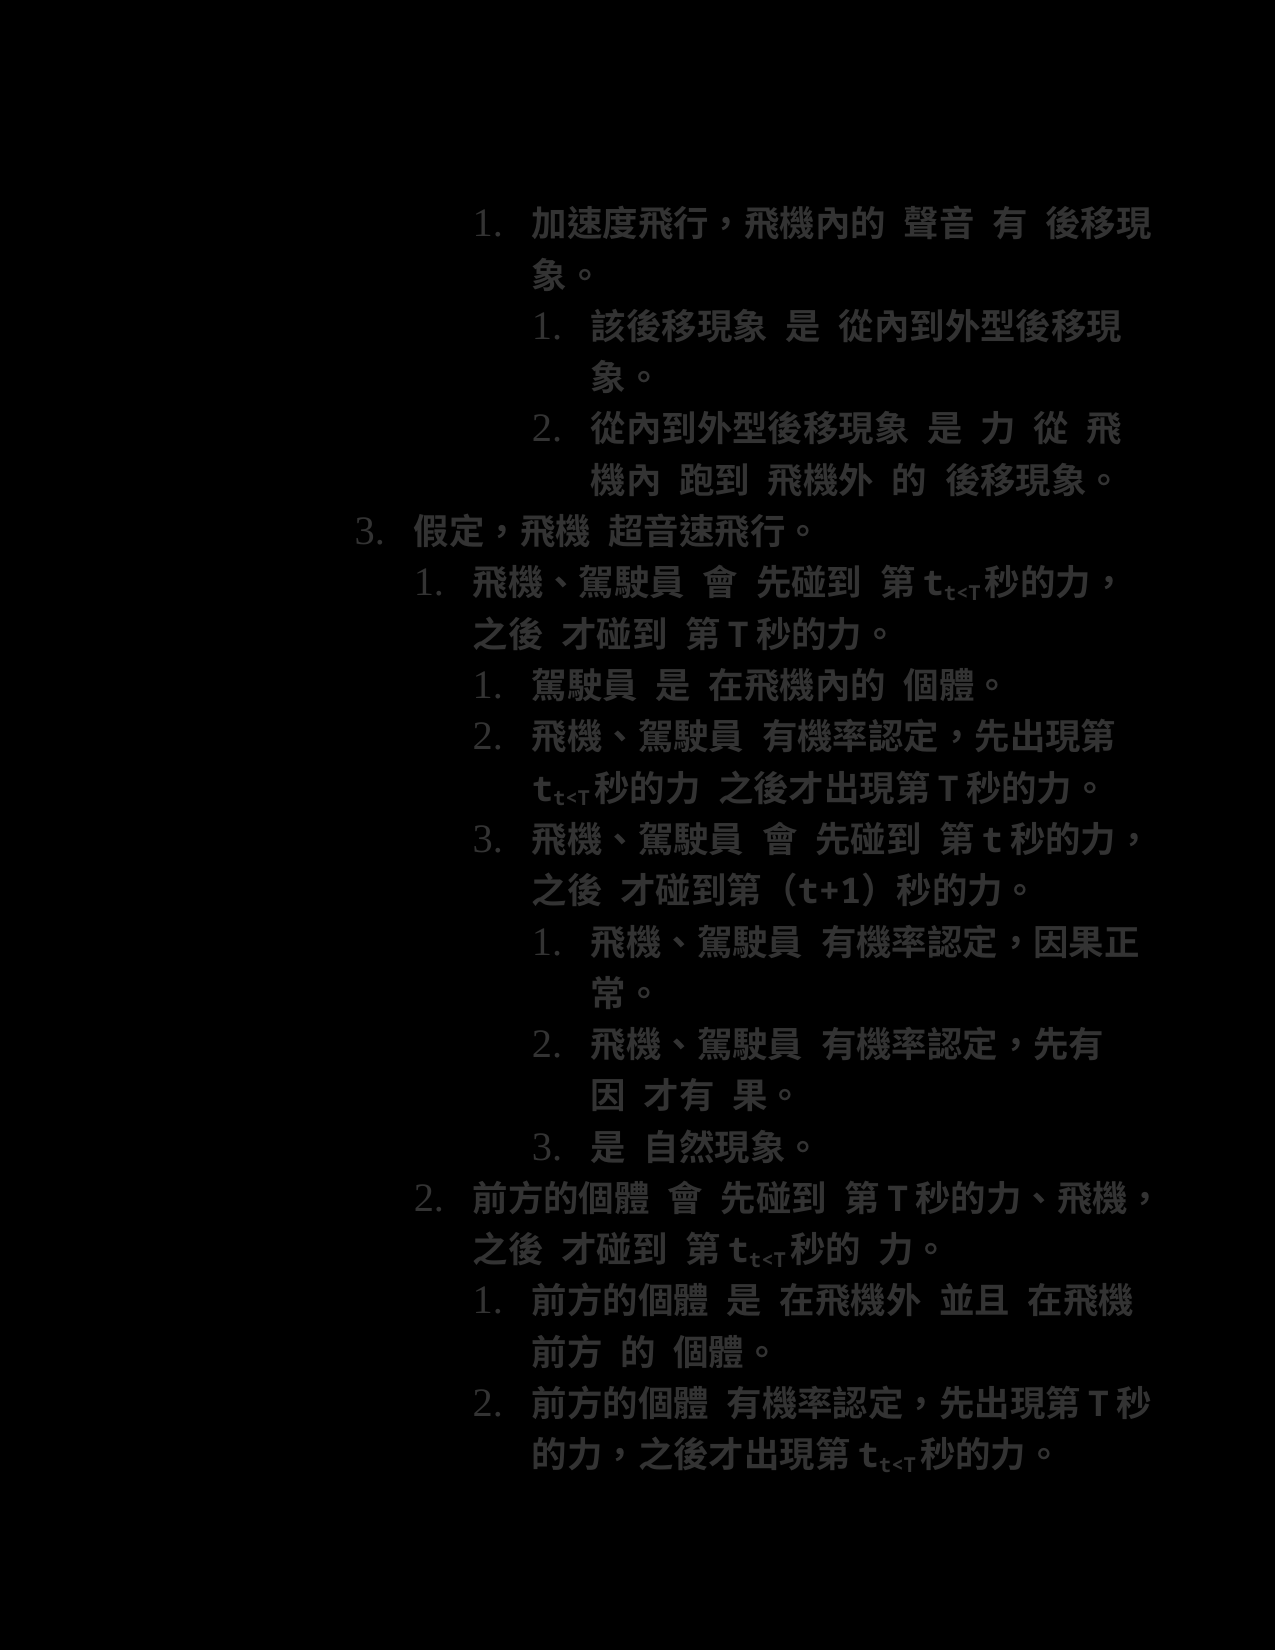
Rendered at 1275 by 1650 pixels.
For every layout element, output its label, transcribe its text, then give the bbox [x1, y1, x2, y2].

list 前方的個體 是 在飛機外 並且 在飛機前方 的 個體。 [472, 1273, 1157, 1375]
list 飛機、駕駛員 會 先碰到 第t秒的力，之後 才碰到第（t+1）秒的力。 [472, 811, 1157, 914]
list 前方的個體 會 先碰到 第T秒的力、飛機，之後 才碰到 第tt<T秒的 力。 [413, 1170, 1157, 1273]
list 該後移現象 是 從內到外型後移現象。 [532, 298, 1157, 401]
list 是 自然現象。 [532, 1119, 1157, 1170]
list 駕駛員 是 在飛機內的 個體。 [472, 657, 1157, 708]
list 飛機、駕駛員 有機率認定，先出現第tt<T秒的力 之後才出現第T秒的力。 [472, 708, 1157, 811]
list 飛機、駕駛員 會 先碰到 第tt<T秒的力，之後 才碰到 第T秒的力。 [413, 554, 1157, 657]
list 前方的個體 有機率認定，先出現第T秒的力，之後才出現第tt<T秒的力。 [472, 1375, 1157, 1478]
list 加速度飛行，飛機內的 聲音 有 後移現象。 [472, 196, 1157, 298]
list 飛機、駕駛員 有機率認定，因果正常。 [532, 914, 1157, 1016]
list 飛機、駕駛員 有機率認定，先有 因 才有 果。 [532, 1016, 1157, 1119]
list 假定，飛機 超音速飛行。 [354, 503, 1157, 554]
list 從內到外型後移現象 是 力 從 飛機內 跑到 飛機外 的 後移現象。 [532, 401, 1157, 503]
